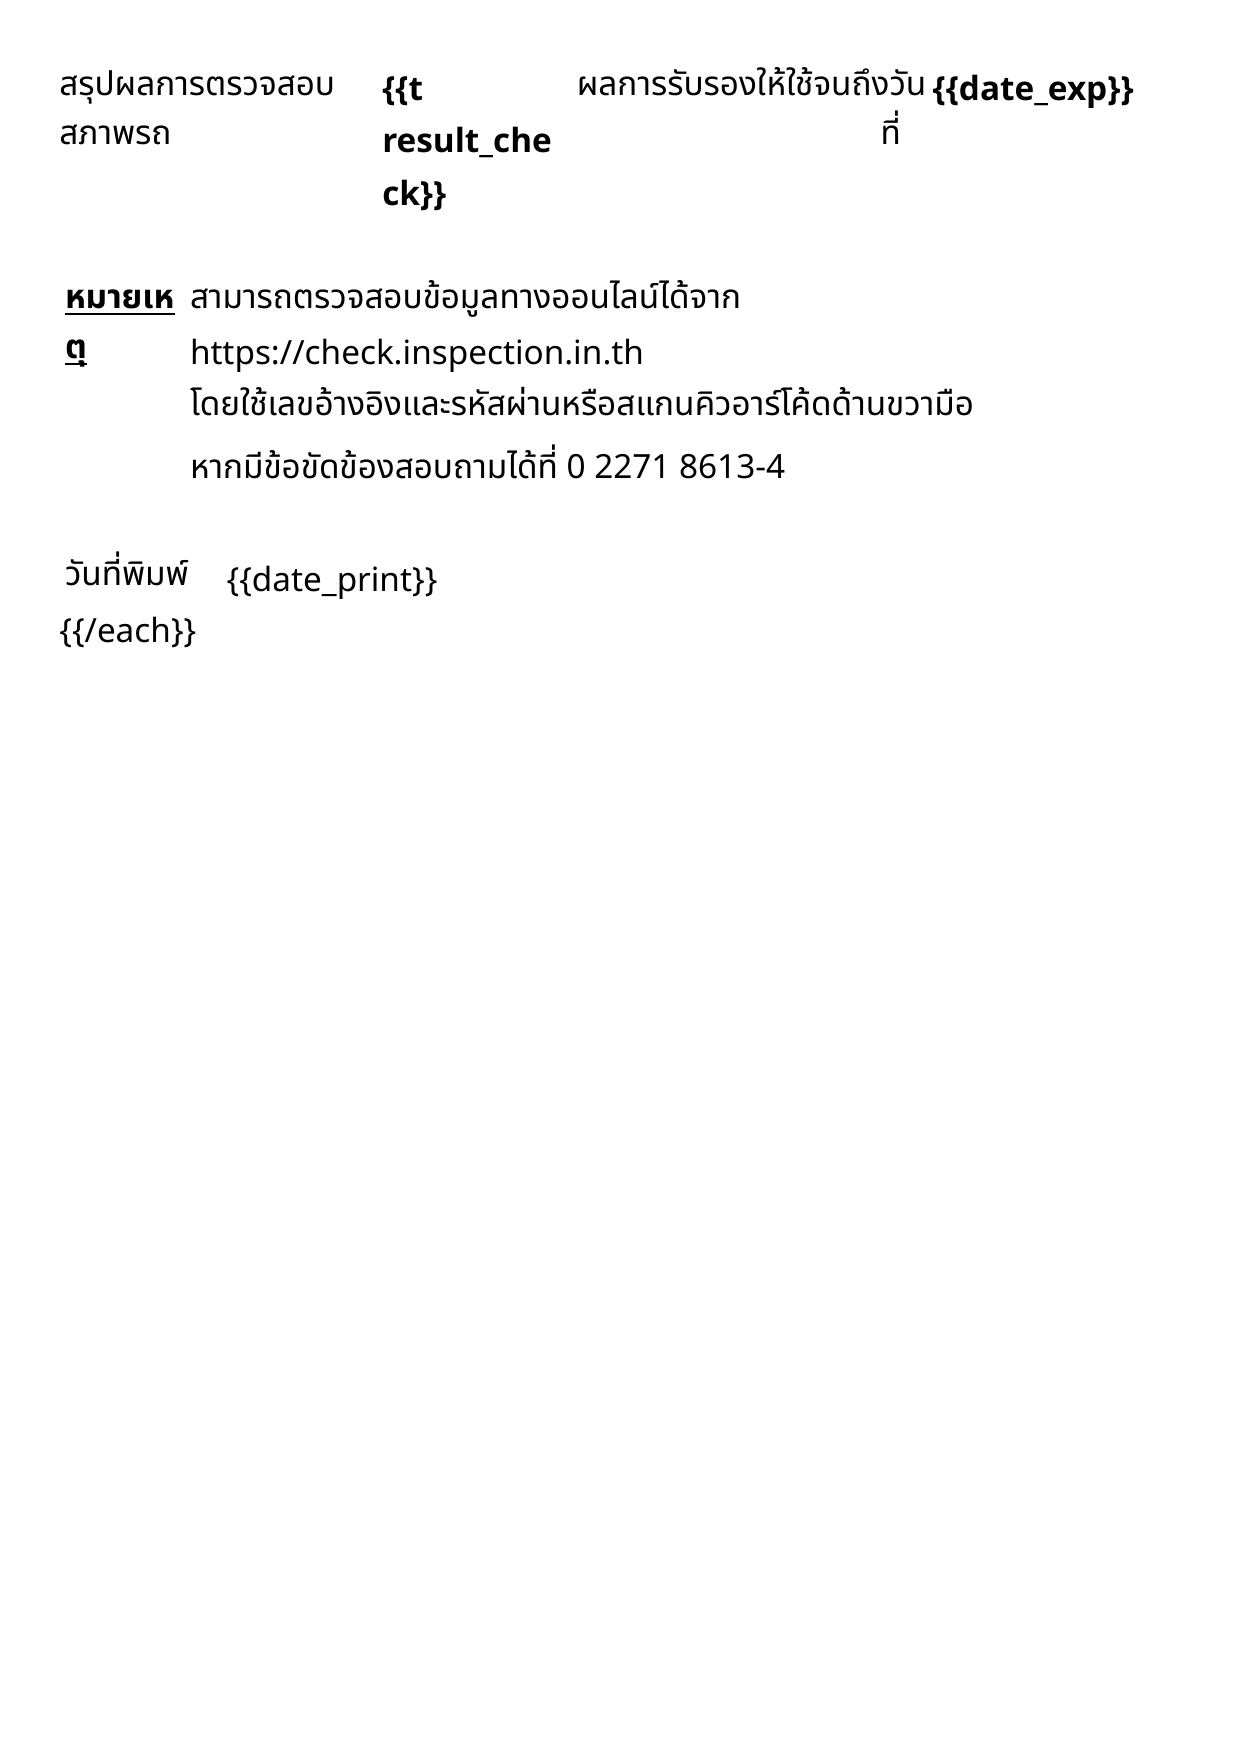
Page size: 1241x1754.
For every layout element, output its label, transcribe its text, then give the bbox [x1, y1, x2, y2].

table_header {{date_print}} [221, 550, 1181, 607]
table_cell โดยใช้เลขอ้างอิงและรหัสผ่านหรือสแกนคิวอาร์โค้ดด้านขวามือ [184, 380, 1181, 437]
table_cell หากมีข้อขัดข้องสอบถามได้ที่ 0 2271 8613-4 [184, 437, 1181, 497]
text {{/each}} [59, 607, 1181, 652]
table_header ผลการรับรองให้ใช้จนถึงวันที่ [574, 59, 932, 221]
table_cell [59, 380, 184, 437]
table_header หมายเหตุ [59, 273, 184, 380]
table_header {{t result_check}} [382, 59, 574, 221]
table_header สามารถตรวจสอบข้อมูลทางออนไลน์ได้จาก https://check.inspection.in.th [184, 273, 1181, 380]
table_header วันที่พิมพ์ [59, 550, 221, 607]
table_header {{date_exp}} [933, 59, 1181, 221]
table_cell [59, 437, 184, 497]
table_header สรุปผลการตรวจสอบสภาพรถ [59, 59, 382, 221]
